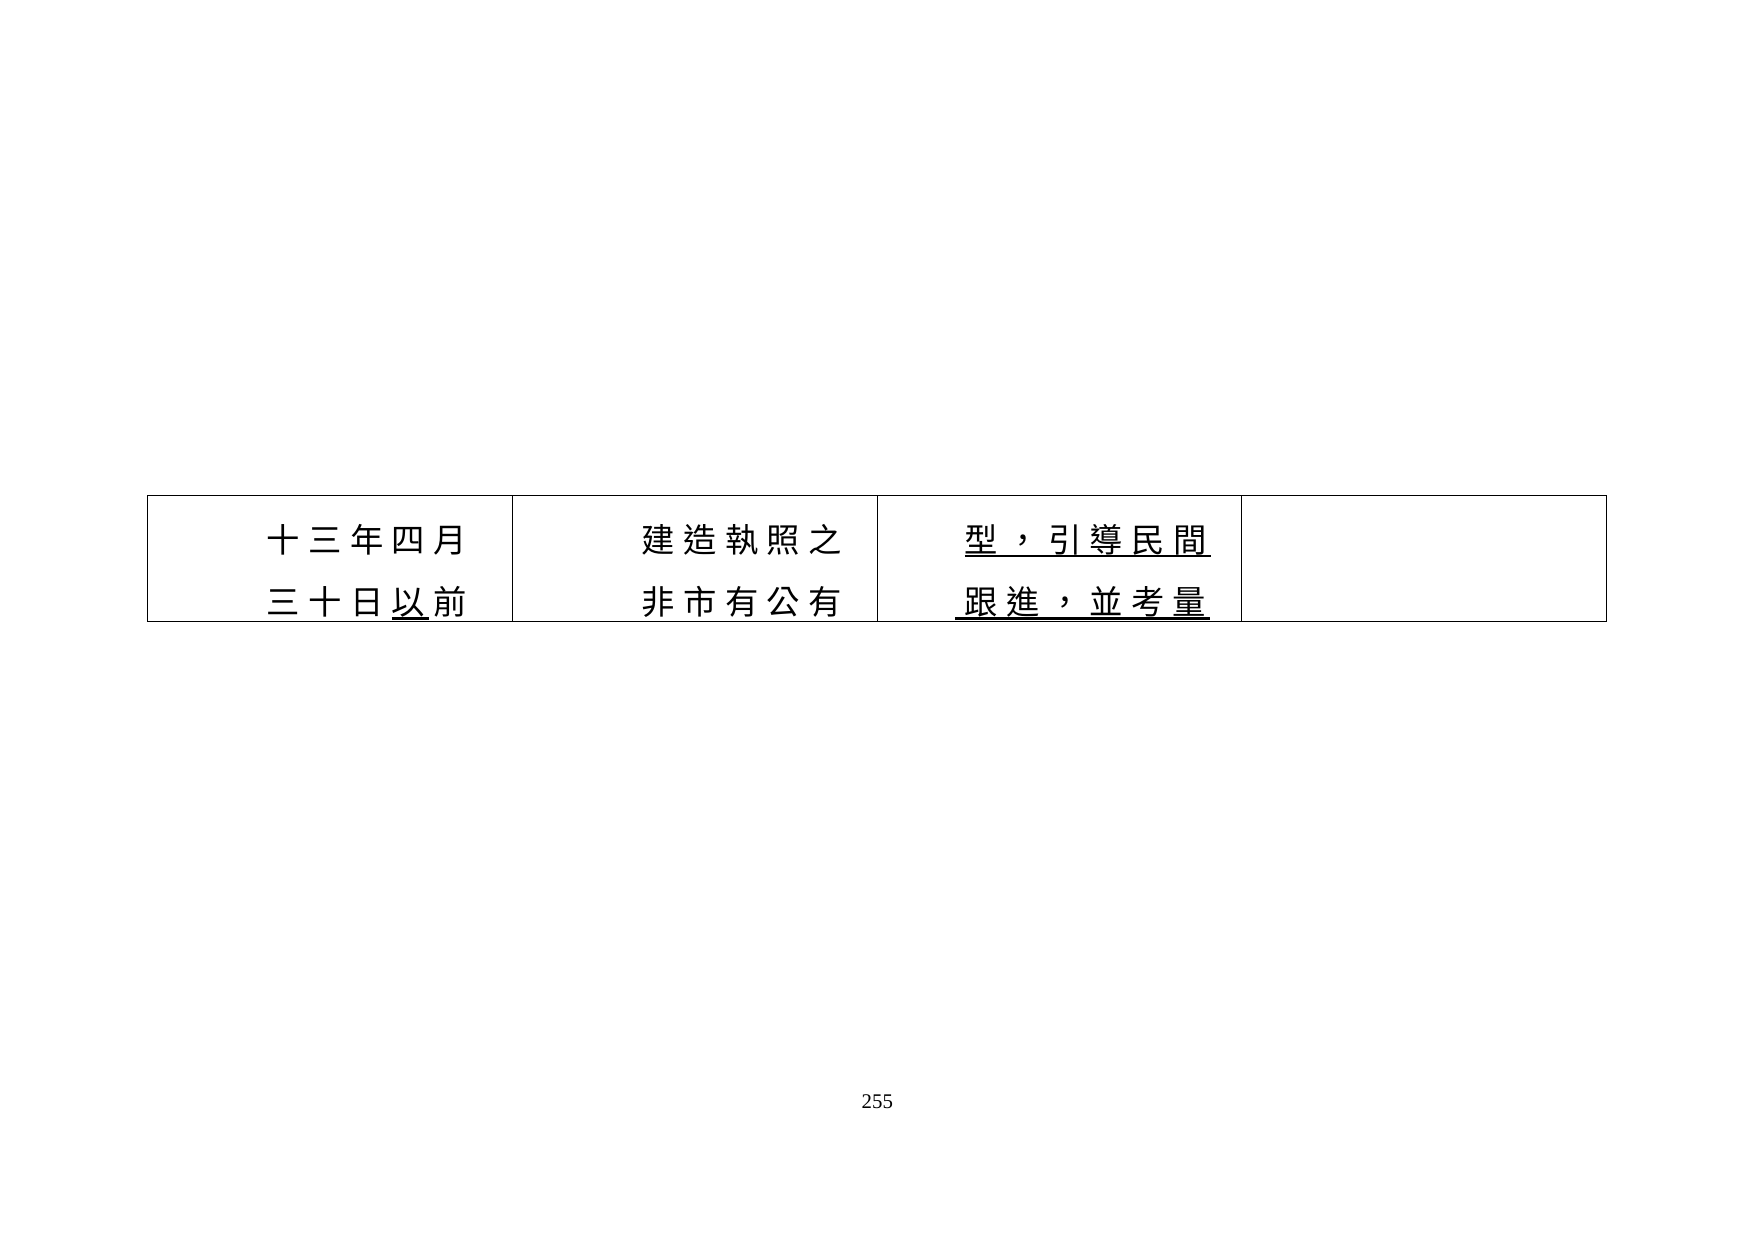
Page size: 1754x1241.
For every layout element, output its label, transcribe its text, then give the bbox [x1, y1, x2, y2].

table_cell 建造執照之非市有公有 [513, 496, 877, 621]
table_cell [1242, 496, 1606, 621]
table_cell 型，引導民間跟進，並考量 [878, 496, 1241, 621]
table_cell 十三年四月三十日以前 [148, 496, 512, 621]
